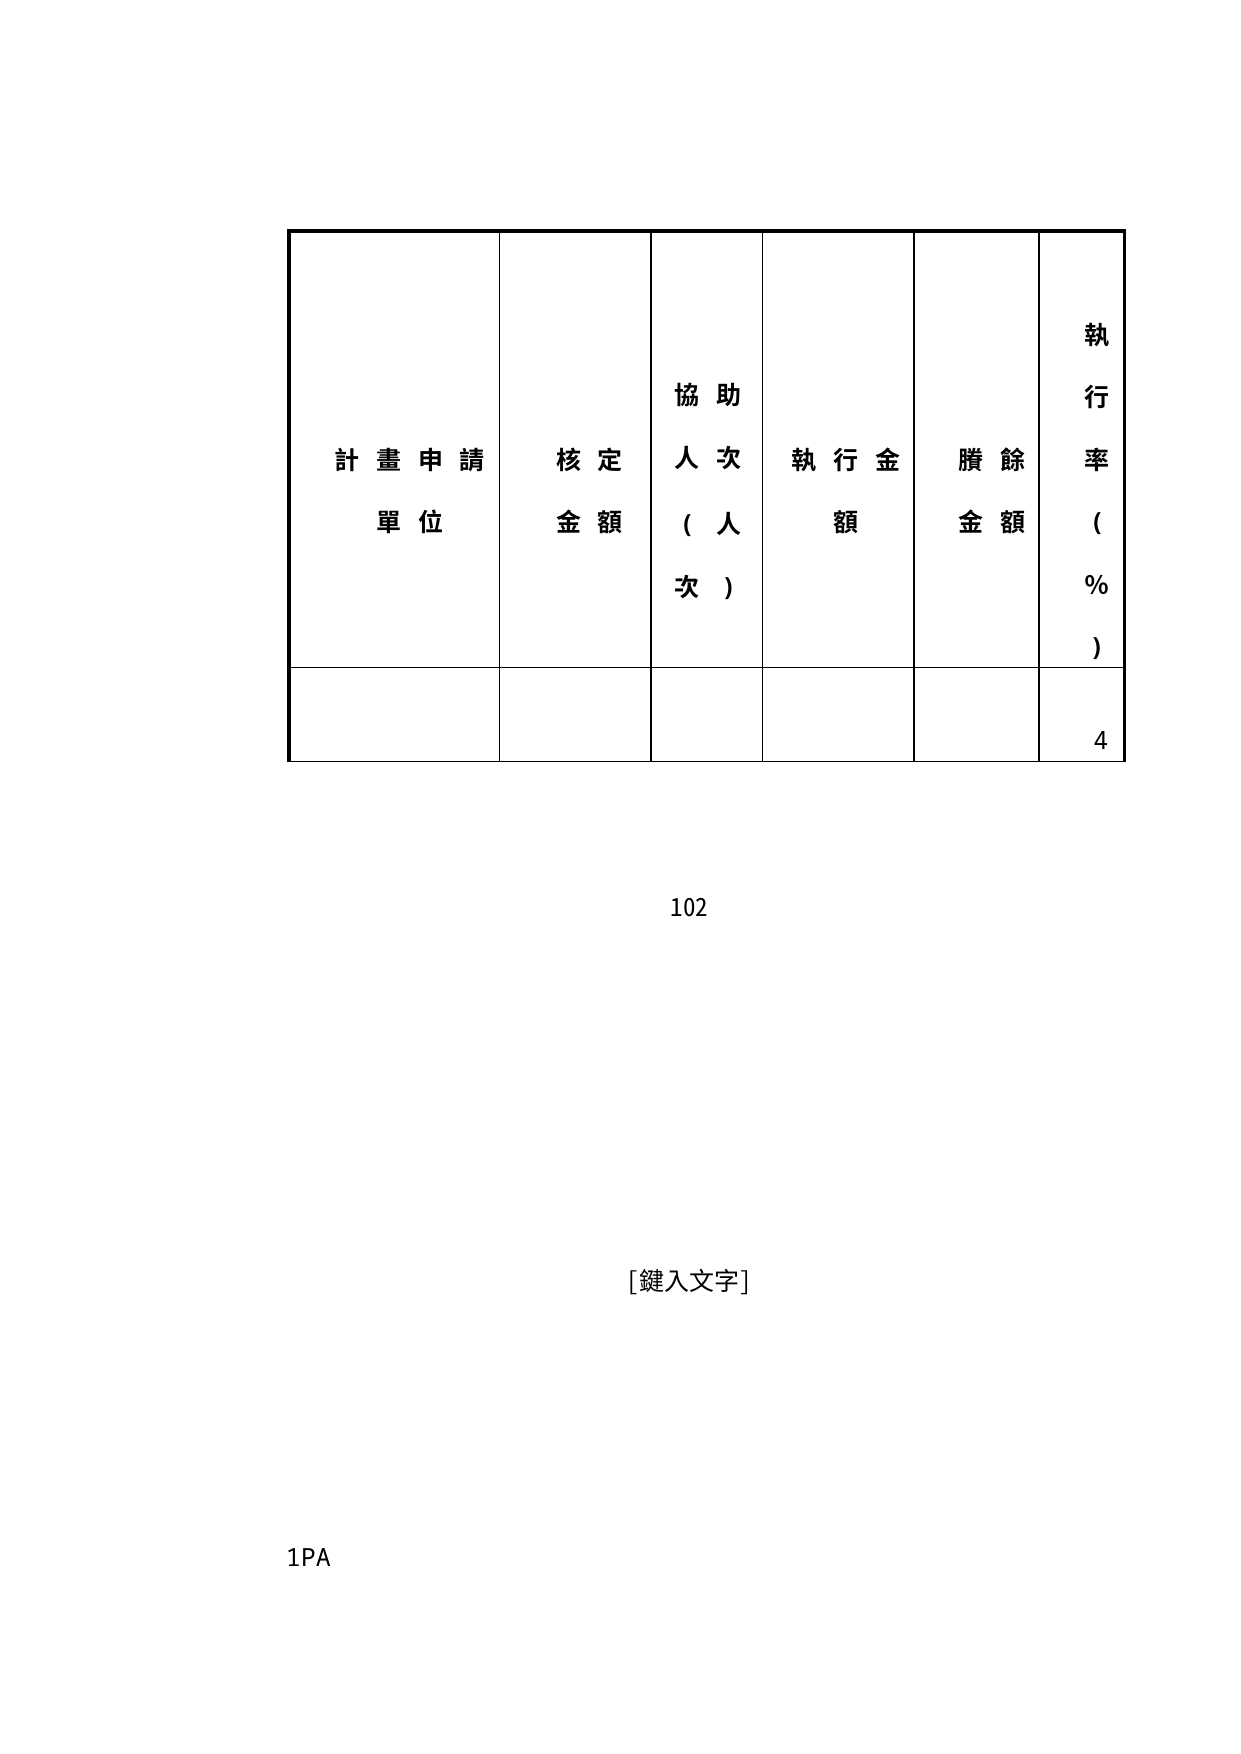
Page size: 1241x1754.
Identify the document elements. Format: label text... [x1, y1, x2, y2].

table_header 核定金額 [500, 233, 650, 667]
table_header 執行金額 [763, 233, 913, 667]
table_header 協助人次 (人次) [652, 233, 762, 667]
table_cell 4 [1040, 668, 1123, 761]
table_header 計畫申請單位 [291, 233, 499, 667]
table_cell [500, 668, 650, 761]
table_cell [291, 668, 499, 761]
table_cell [915, 668, 1038, 761]
table_header 賸餘金額 [915, 233, 1038, 667]
table_cell [652, 668, 762, 761]
table_header 執行率 (％) [1040, 233, 1123, 667]
table_cell [763, 668, 913, 761]
